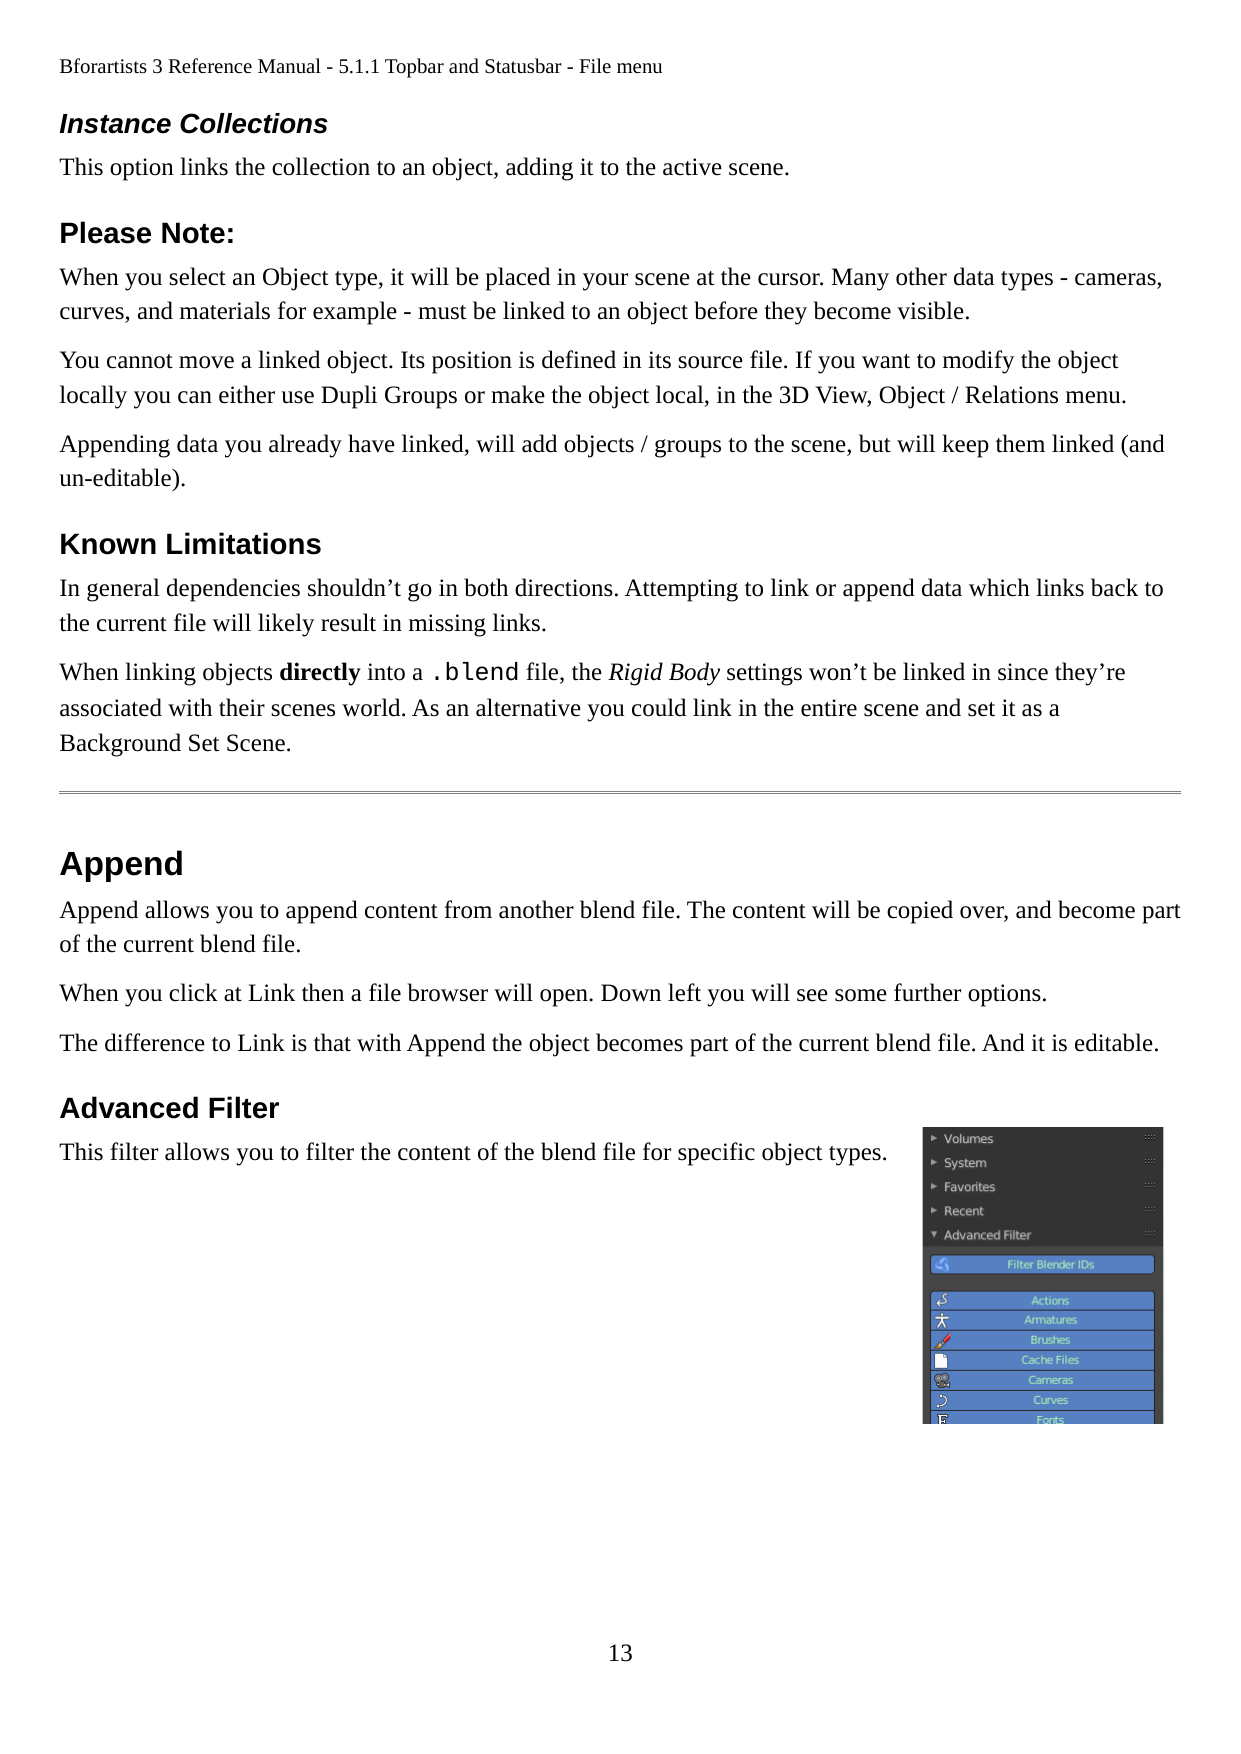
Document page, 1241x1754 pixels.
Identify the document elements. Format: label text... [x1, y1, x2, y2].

text Append allows you to append content from another blend file. The content will be copied over, and become part of the current blend file. [59, 895, 1181, 958]
subtitle Please Note: [59, 216, 1181, 249]
text This option links the collection to an object, adding it to the active scene. [59, 152, 1181, 181]
text When linking objects directly into a .blend file, the Rigid Body settings won’t be linked in since they’re associated with their scenes world. As an alternative you could link in the entire scene and set it as a Background Set Scene. [59, 657, 1181, 757]
subtitle Advanced Filter [59, 1091, 1181, 1125]
text When you click at Link then a file browser will open. Down left you will see some further options. [59, 978, 1181, 1007]
text You cannot move a linked object. Its position is defined in its source file. If you want to modify the object locally you can either use Dupli Groups or make the object local, in the 3D View, Object / Relations menu. [59, 345, 1181, 408]
text The difference to Link is that with Append the object becomes part of the current blend file. And it is editable. [59, 1028, 1181, 1056]
text When you select an Object type, it will be placed in your scene at the cursor. Many other data types - cameras, curves, and materials for example - must be linked to an object before they become visible. [59, 262, 1181, 325]
subtitle Instance Collections [59, 107, 1181, 139]
text Appending data you already have linked, will add objects / groups to the scene, but will keep them linked (and un-editable). [59, 429, 1181, 492]
picture [922, 1127, 1164, 1424]
subtitle Known Limitations [59, 527, 1181, 561]
subtitle Append [59, 844, 1181, 882]
text In general dependencies shouldn’t go in both directions. Attempting to link or append data which links back to the current file will likely result in missing links. [59, 573, 1181, 636]
text This filter allows you to filter the content of the blend file for specific object types. [59, 1137, 922, 1166]
